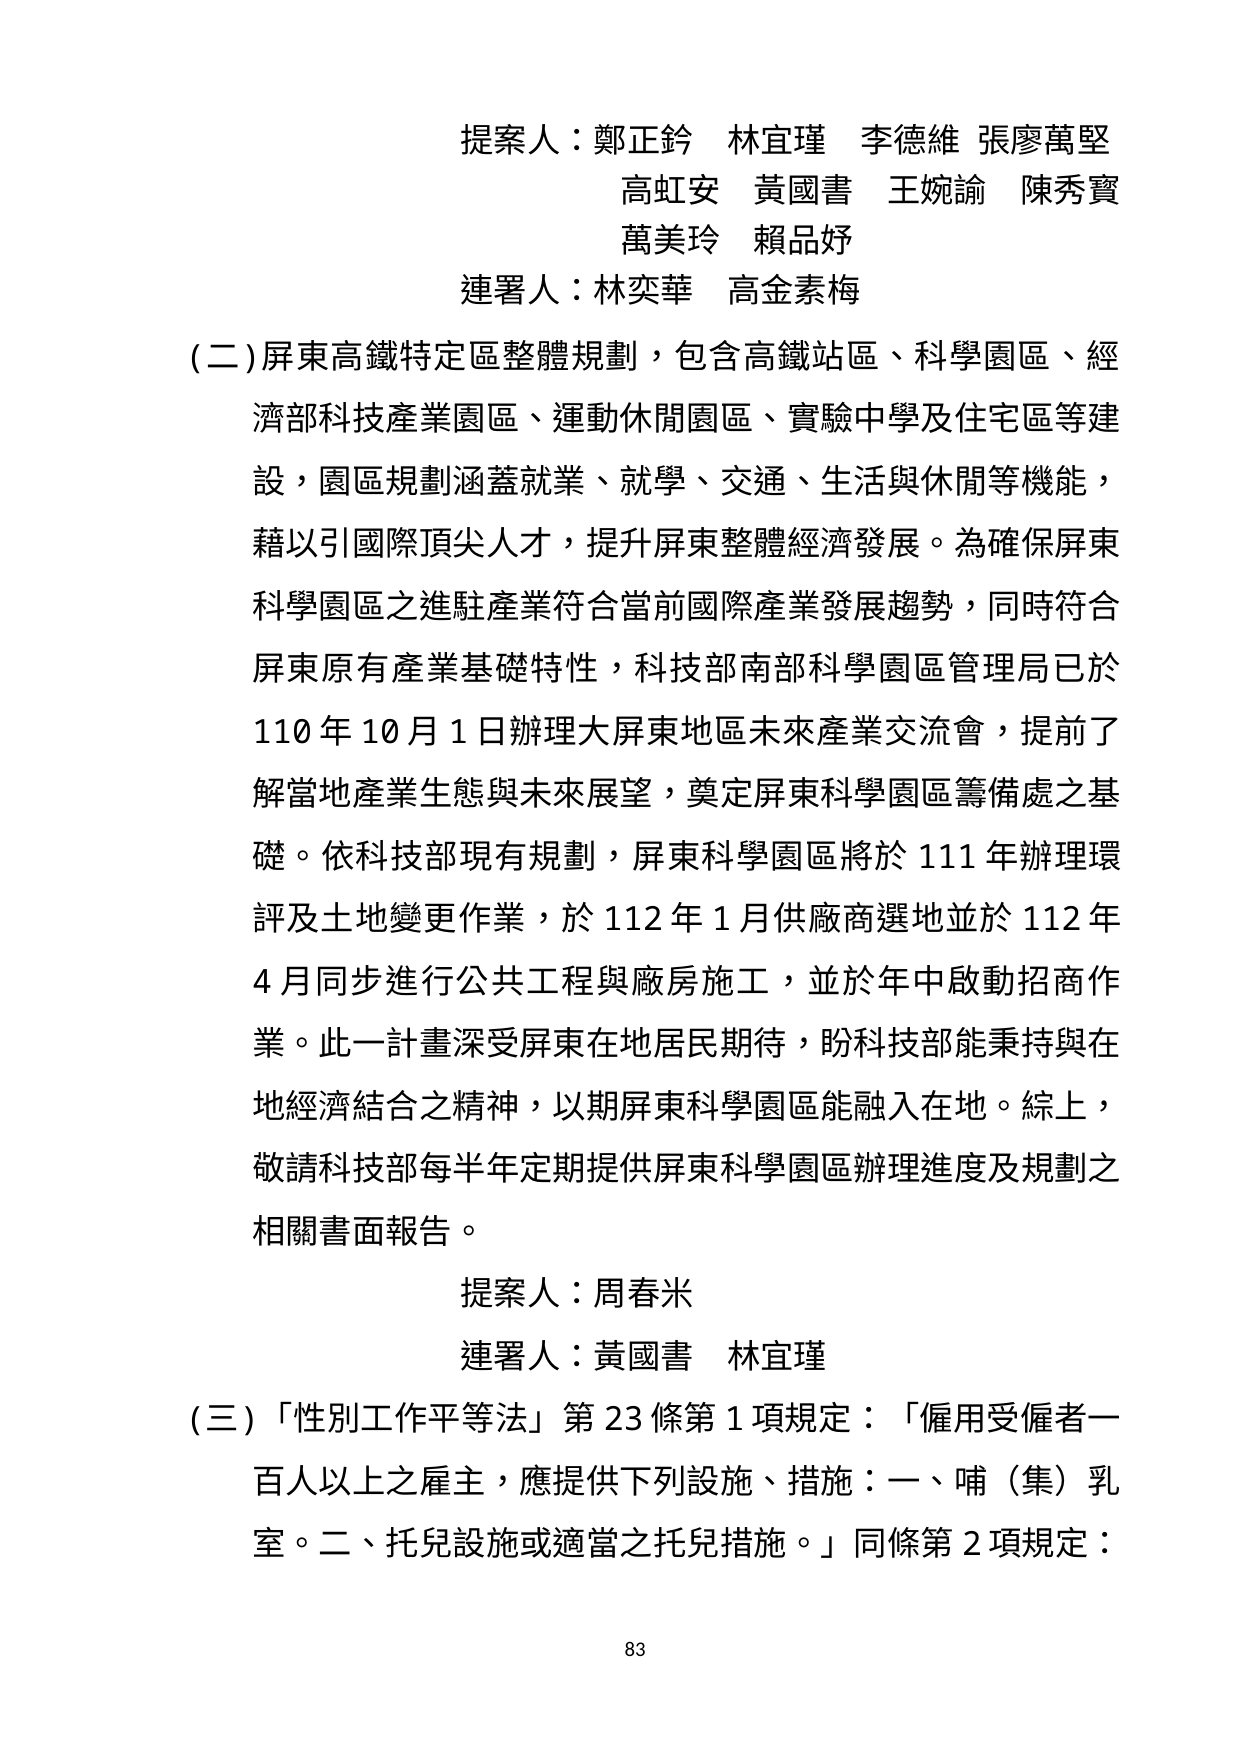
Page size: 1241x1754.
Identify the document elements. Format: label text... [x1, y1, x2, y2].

text 萬美玲 賴品妤 [460, 212, 1122, 262]
text 連署人：林奕華 高金素梅 [460, 262, 1122, 312]
text 提案人：周春米 [460, 1250, 1122, 1312]
text 連署人：黃國書 林宜瑾 [460, 1312, 1122, 1375]
text (二)屏東高鐵特定區整體規劃，包含高鐵站區、科學園區、經濟部科技產業園區、運動休閒園區、實驗中學及住宅區等建設，園區規劃涵蓋就業、就學、交通、生活與休閒等機能，藉以引國際頂尖人才，提升屏東整體經濟發展。為確保屏東科學園區之進駐產業符合當前國際產業發展趨勢，同時符合屏東原有產業基礎特性，科技部南部科學園區管理局已於110年10月1日辦理大屏東地區未來產業交流會，提前了解當地產業生態與未來展望，奠定屏東科學園區籌備處之基礎。依科技部現有規劃，屏東科學園區將於111年辦理環評及土地變更作業，於112年1月供廠商選地並於112年4月同步進行公共工程與廠房施工，並於年中啟動招商作業。此一計畫深受屏東在地居民期待，盼科技部能秉持與在地經濟結合之精神，以期屏東科學園區能融入在地。綜上，敬請科技部每半年定期提供屏東科學園區辦理進度及規劃之相關書面報告。 [185, 312, 1122, 1250]
text (三)「性別工作平等法」第23條第1項規定：「僱用受僱者一百人以上之雇主，應提供下列設施、措施：一、哺（集）乳室。二、托兒設施或適當之托兒措施。」同條第2項規定： [185, 1375, 1122, 1562]
text 提案人：鄭正鈐 林宜瑾 李德維 張廖萬堅 [460, 112, 1122, 162]
text 高虹安 黃國書 王婉諭 陳秀寳 [460, 162, 1122, 212]
